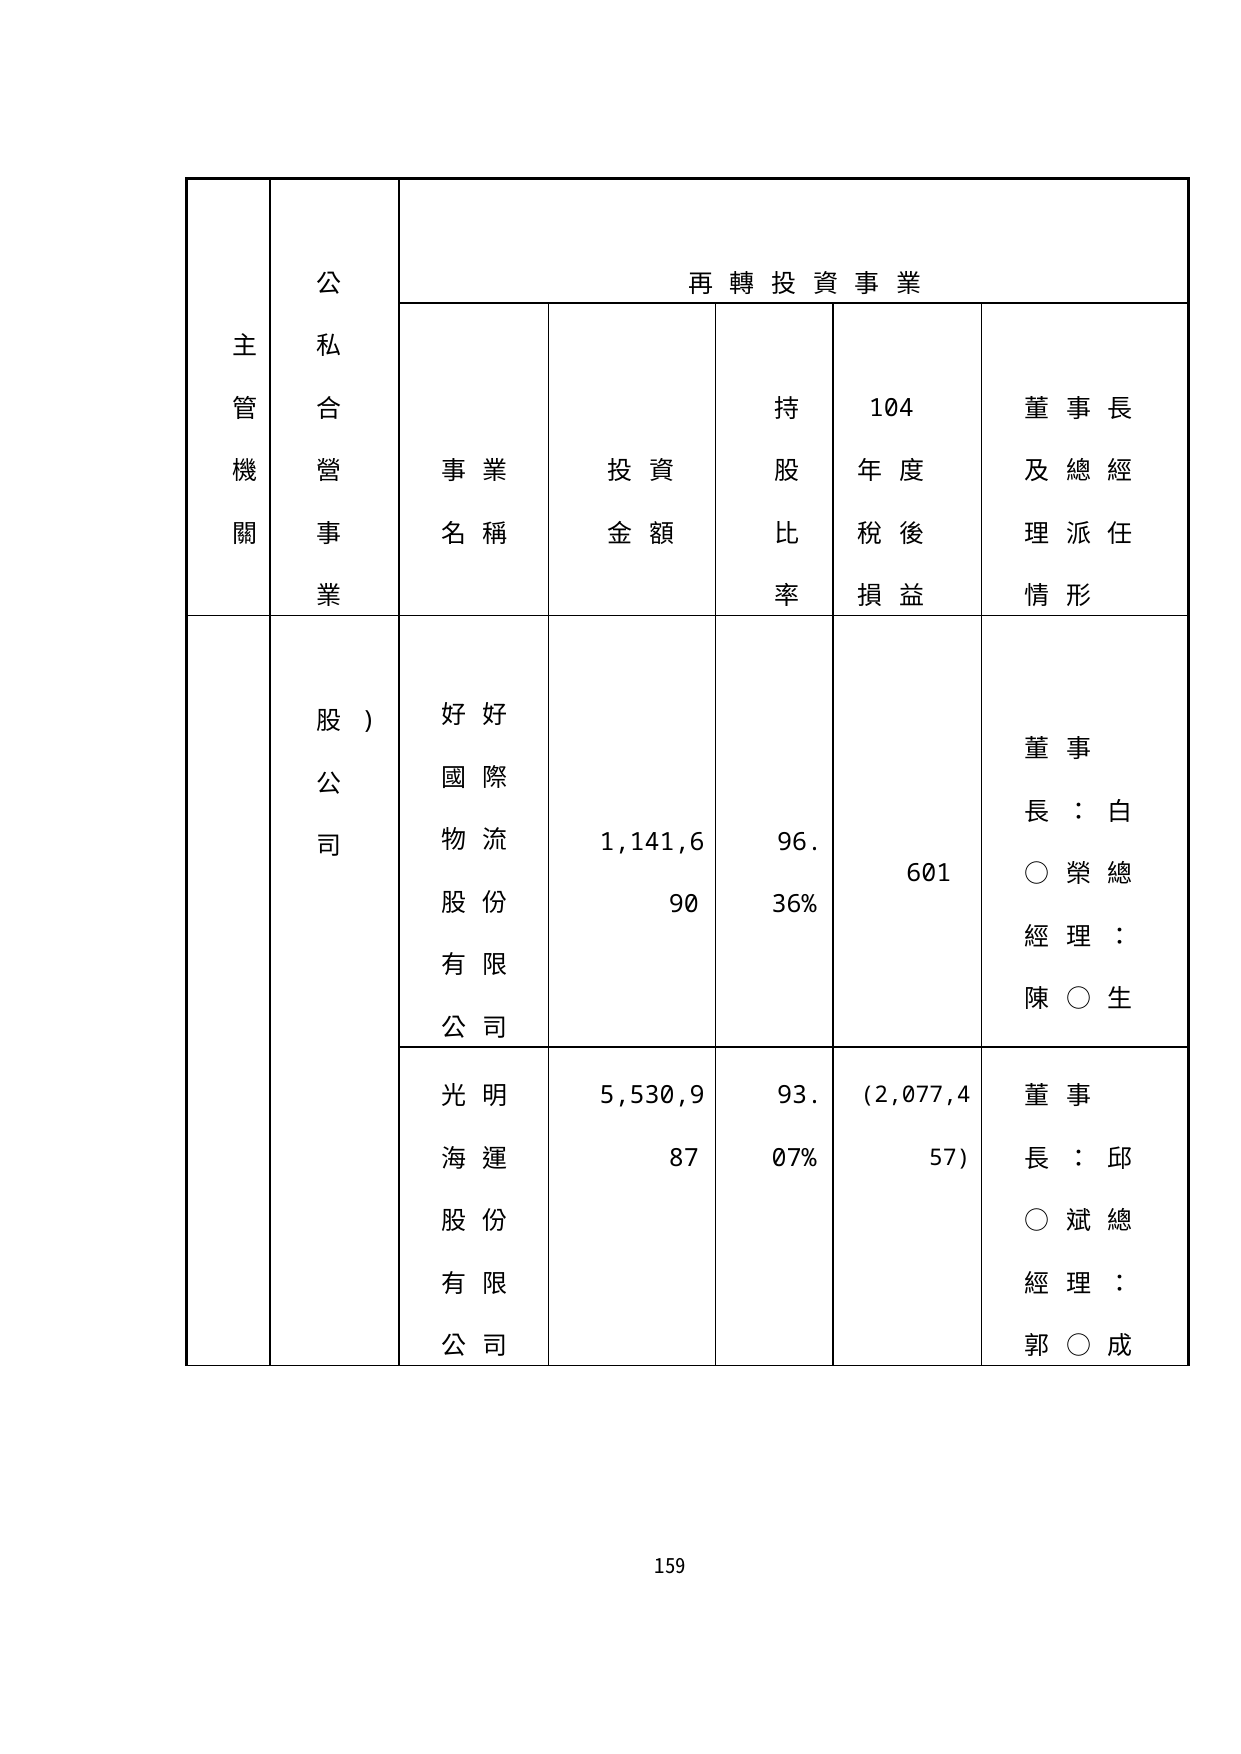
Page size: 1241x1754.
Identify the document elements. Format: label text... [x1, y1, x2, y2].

table_header [1190, 177, 1232, 1366]
table_cell 1,141,690 [549, 616, 715, 1046]
table_cell 96.36% [716, 616, 832, 1046]
table_cell 601 [834, 616, 981, 1046]
table_cell 董事長：白○榮總經理：陳○生 [982, 616, 1187, 1046]
table_cell 股)公司 [271, 616, 398, 1365]
table_cell 好好國際物流股份有限公司 [400, 616, 548, 1046]
table_header 公私合營事業 [271, 180, 398, 615]
table_cell [188, 616, 269, 1365]
table_header 再轉投資事業 [400, 180, 1187, 302]
table_cell 93.07% [716, 1048, 832, 1365]
table_cell 董事長：邱○斌總經理：郭○成 [982, 1048, 1187, 1365]
table_cell 104年度稅後損益 [834, 304, 981, 615]
table_cell 光明海運股份有限公司 [400, 1048, 548, 1365]
table_cell 投資金額 [549, 304, 715, 615]
table_cell 持股比率 [716, 304, 832, 615]
table_cell 事業名稱 [400, 304, 548, 615]
table_cell 董事長及總經理派任情形 [982, 304, 1187, 615]
table_cell 5,530,987 [549, 1048, 715, 1365]
table_cell (2,077,457) [834, 1048, 981, 1365]
table_header 主管機關 [188, 180, 269, 615]
